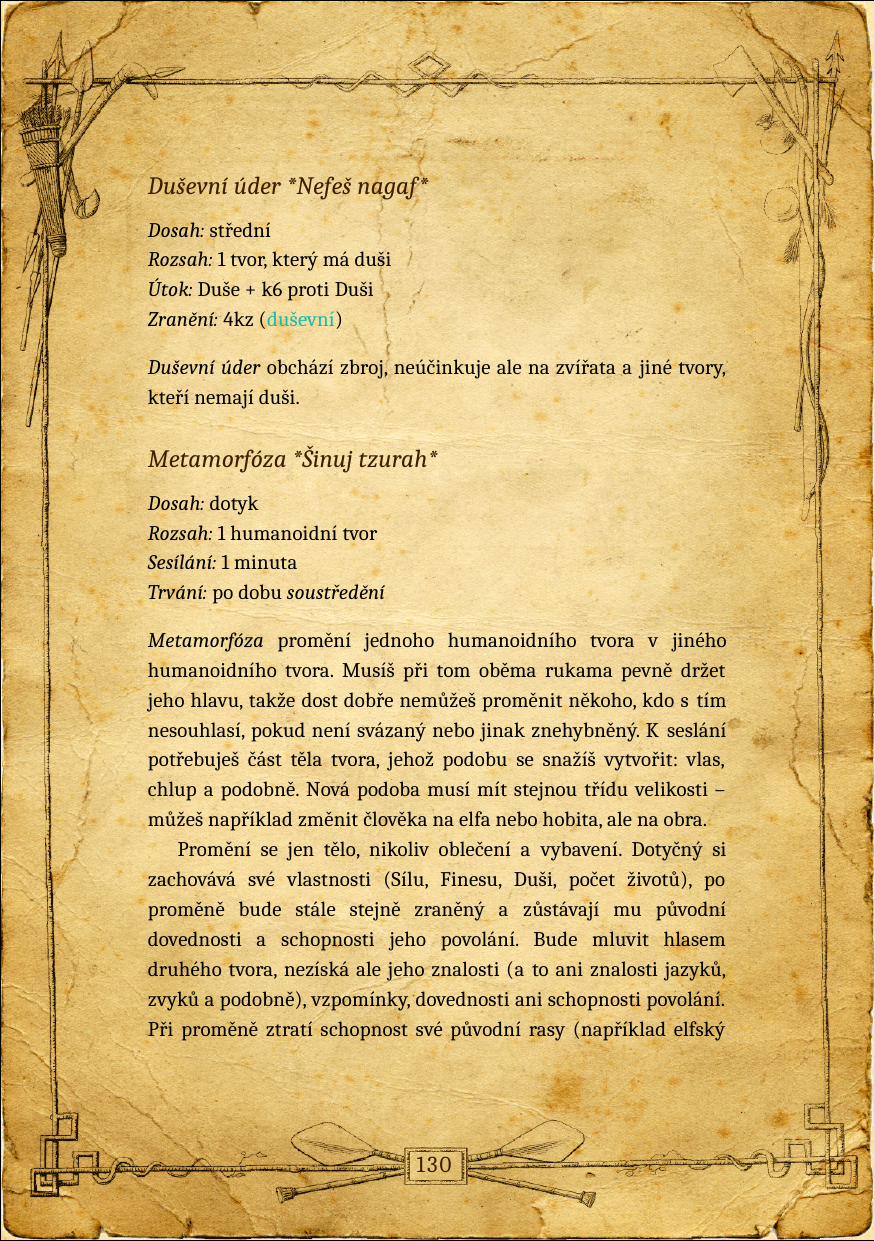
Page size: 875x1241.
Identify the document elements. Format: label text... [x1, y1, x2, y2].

text Duševní úder obchází zbroj, neúčinkuje ale na zvířata a⁠ jiné tvory, kteří nemají duši. [148, 356, 726, 409]
text Dosah: střední Rozsah: 1 tvor, který má duši Útok: Duše + k6 proti Duši Zranění: 4kz (duševní) [148, 218, 726, 332]
text Metamorfóza promění jednoho humanoidního tvora v⁠ jiného humanoidního tvora. Musíš při tom oběma rukama pevně držet jeho hlavu, takže dost dobře nemůžeš proměnit někoho, kdo s⁠ tím nesouhlasí, pokud není svázaný nebo jinak znehybněný. K⁠ seslání potřebuješ část těla tvora, jehož podobu se snažíš vytvořit: vlas, chlup a⁠ podobně. Nová podoba musí mít stejnou třídu velikosti – můžeš například změnit člověka na elfa nebo hobita, ale na obra. Promění se jen tělo, nikoliv oblečení a⁠ vybavení. Dotyčný si zachovává své vlastnosti (Sílu, Finesu, Duši, počet životů), po proměně bude stále stejně zraněný a⁠ zůstávají mu původní dovednosti a⁠ schopnosti jeho povolání. Bude mluvit hlasem druhého tvora, nezíská ale jeho znalosti (a⁠ to ani znalosti jazyků, zvyků a⁠ podobně), vzpomínky, dovednosti ani schopnosti povolání. Při proměně ztratí schopnost své původní rasy (například elfský [148, 628, 726, 1041]
picture [1, 1, 874, 1240]
text Dosah: dotyk Rozsah: 1 humanoidní tvor Sesílání: 1 minuta Trvání: po dobu soustředění [148, 491, 726, 605]
subtitle Metamorfóza *Šinuj tzurah* [148, 445, 726, 473]
subtitle Duševní úder *Nefeš nagaf* [148, 172, 726, 201]
